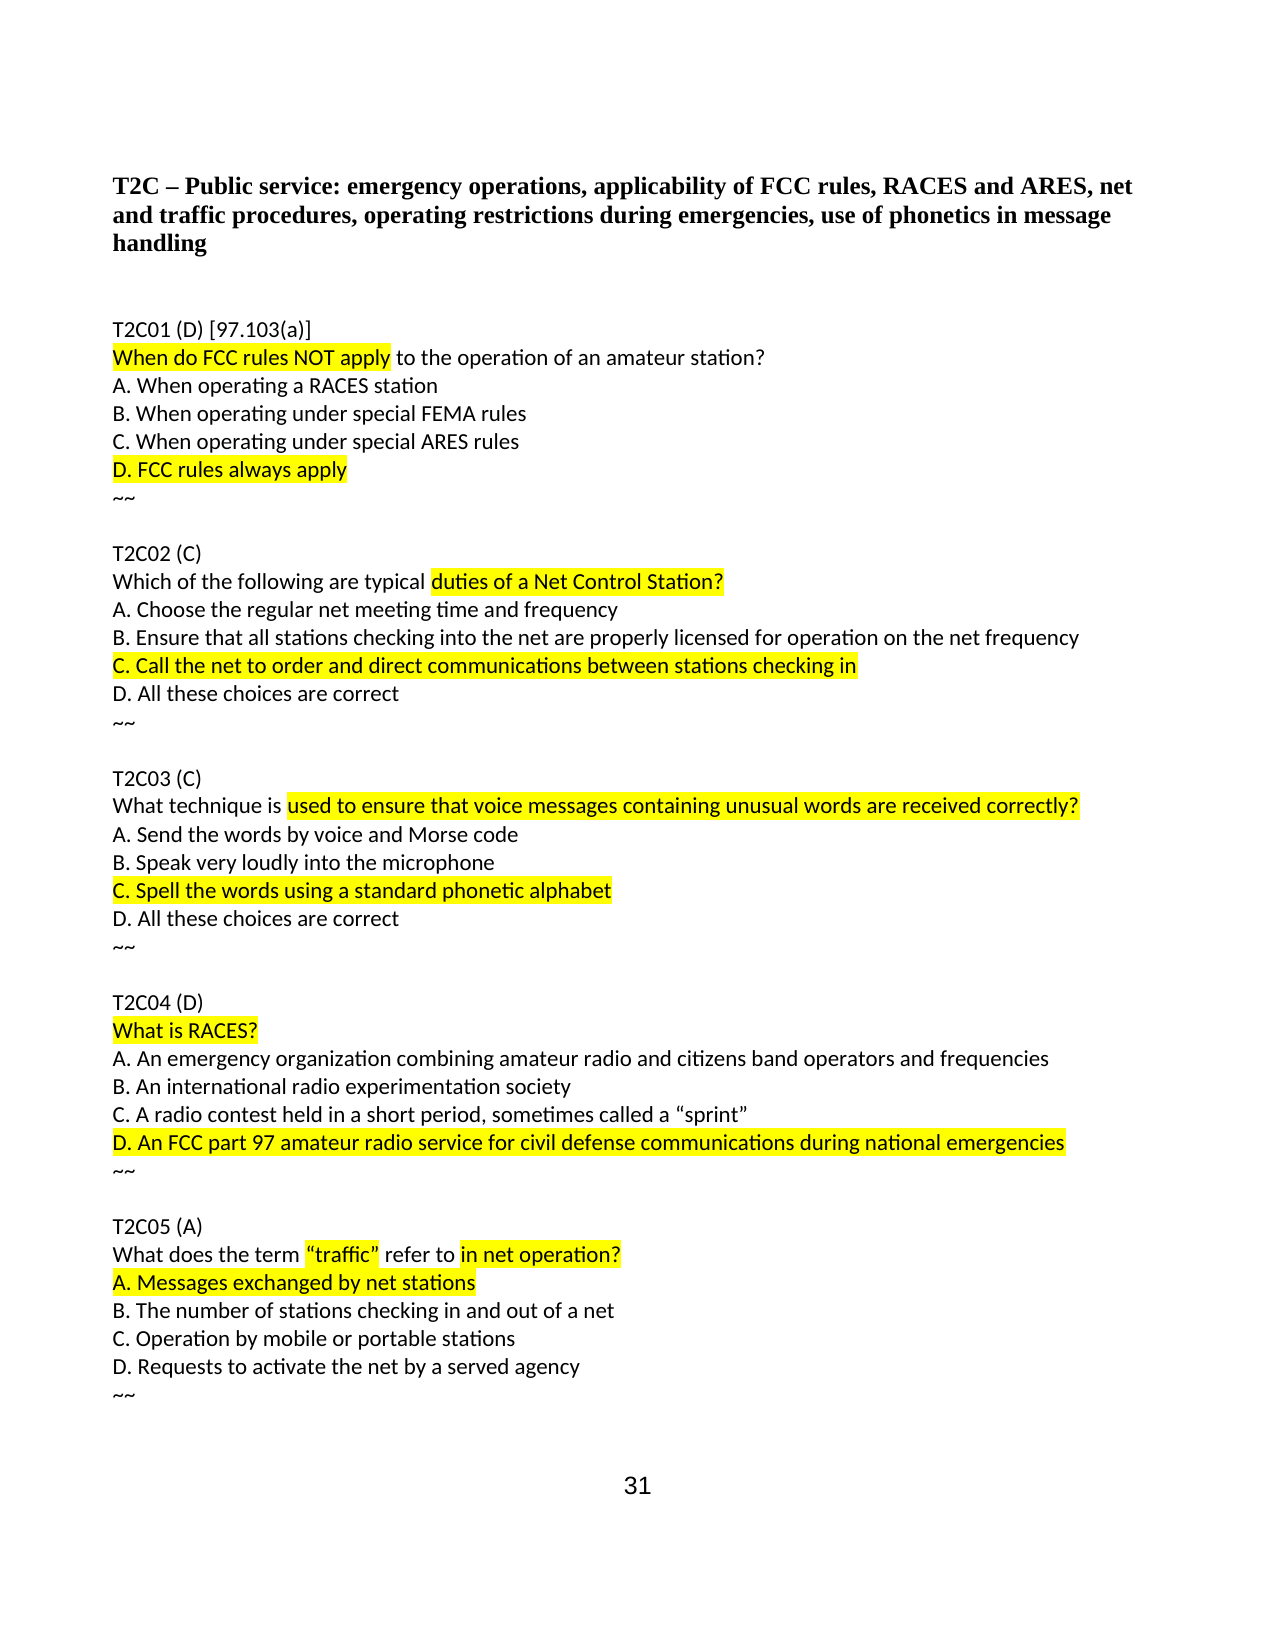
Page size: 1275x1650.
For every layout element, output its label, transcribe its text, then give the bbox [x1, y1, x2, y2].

text ~~ [112, 483, 1162, 511]
text A. Messages exchanged by net stations [112, 1268, 1162, 1296]
text T2C04 (D) [112, 988, 1162, 1016]
text C. Operation by mobile or portable stations [112, 1324, 1162, 1352]
text T2C02 (C) [112, 539, 1162, 567]
text D. All these choices are correct [112, 904, 1162, 932]
text A. Send the words by voice and Morse code [112, 820, 1162, 848]
text C. A radio contest held in a short period, sometimes called a “sprint” [112, 1100, 1162, 1128]
text When do FCC rules NOT apply to the operation of an amateur station? [112, 343, 1162, 371]
text B. Speak very loudly into the microphone [112, 848, 1162, 876]
subtitle T2C – Public service: emergency operations, applicability of FCC rules, RACES and ARES, net and traffic procedures, operating restrictions during emergencies, use of phonetics in message handling [112, 171, 1162, 257]
text T2C03 (C) [112, 764, 1162, 792]
text D. All these choices are correct [112, 679, 1162, 708]
text B. When operating under special FEMA rules [112, 399, 1162, 427]
text C. When operating under special ARES rules [112, 427, 1162, 455]
text C. Call the net to order and direct communications between stations checking in [112, 652, 1162, 679]
text B. An international radio experimentation society [112, 1072, 1162, 1100]
text T2C01 (D) [97.103(a)] [112, 315, 1162, 343]
text ~~ [112, 932, 1162, 960]
text A. When operating a RACES station [112, 371, 1162, 399]
text B. Ensure that all stations checking into the net are properly licensed for operation on the net frequency [112, 623, 1162, 652]
text A. An emergency organization combining amateur radio and citizens band operators and frequencies [112, 1044, 1162, 1072]
text ~~ [112, 1156, 1162, 1184]
text What does the term “traffic” refer to in net operation? [112, 1240, 1162, 1268]
text D. Requests to activate the net by a served agency [112, 1352, 1162, 1380]
text ~~ [112, 1380, 1162, 1408]
text C. Spell the words using a standard phonetic alphabet [112, 876, 1162, 904]
text B. The number of stations checking in and out of a net [112, 1296, 1162, 1324]
text A. Choose the regular net meeting time and frequency [112, 596, 1162, 623]
text ~~ [112, 708, 1162, 736]
text What is RACES? [112, 1016, 1162, 1044]
text Which of the following are typical duties of a Net Control Station? [112, 567, 1162, 596]
text D. An FCC part 97 amateur radio service for civil defense communications during national emergencies [112, 1128, 1162, 1156]
text D. FCC rules always apply [112, 455, 1162, 483]
text T2C05 (A) [112, 1212, 1162, 1240]
text What technique is used to ensure that voice messages containing unusual words are received correctly? [112, 792, 1162, 820]
